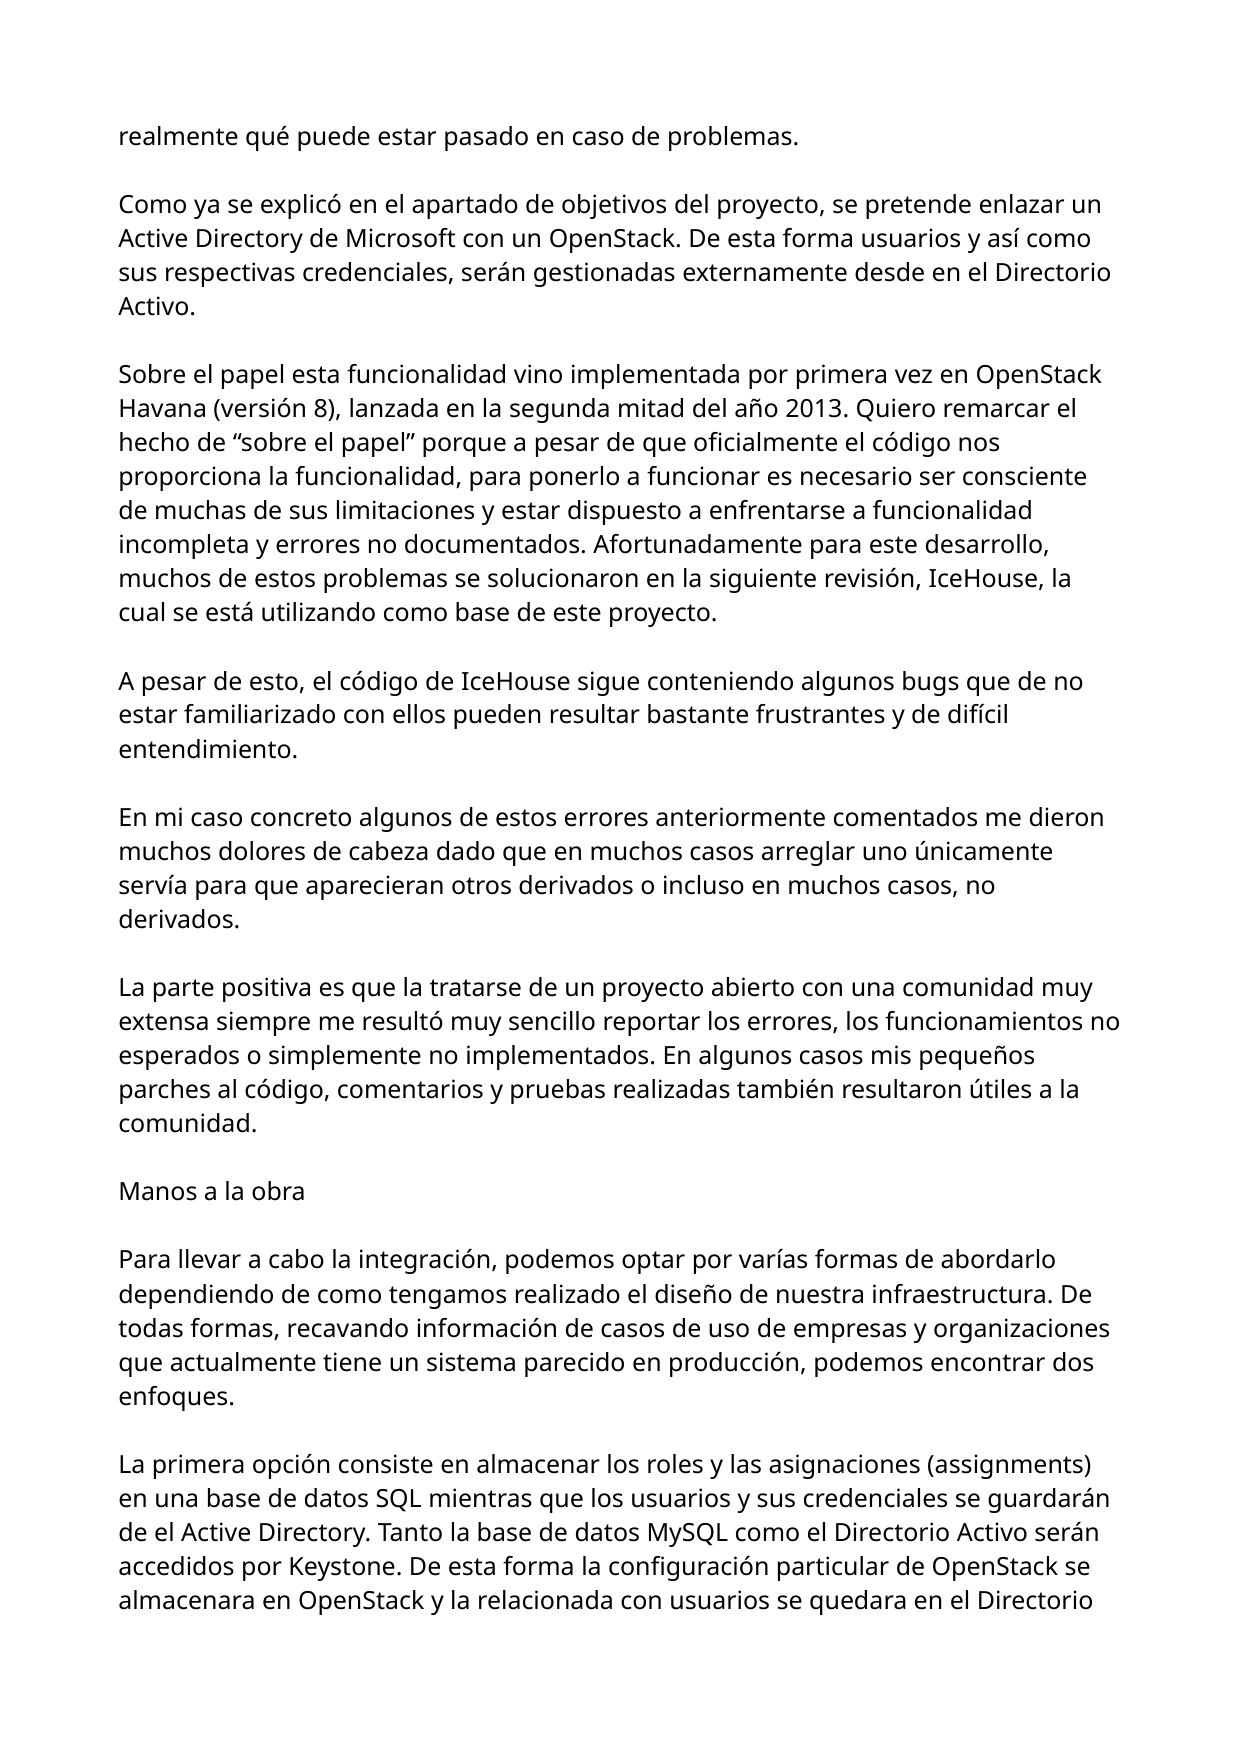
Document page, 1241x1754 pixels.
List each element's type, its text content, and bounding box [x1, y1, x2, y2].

text La parte positiva es que la tratarse de un proyecto abierto con una comunidad muy extensa siempre me resultó muy sencillo reportar los errores, los funcionamientos no esperados o simplemente no implementados. En algunos casos mis pequeños parches al código, comentarios y pruebas realizadas también resultaron útiles a la comunidad. [118, 970, 1122, 1140]
text Para llevar a cabo la integración, podemos optar por varías formas de abordarlo dependiendo de como tengamos realizado el diseño de nuestra infraestructura. De todas formas, recavando información de casos de uso de empresas y organizaciones que actualmente tiene un sistema parecido en producción, podemos encontrar dos enfoques. [118, 1242, 1122, 1412]
text En mi caso concreto algunos de estos errores anteriormente comentados me dieron muchos dolores de cabeza dado que en muchos casos arreglar uno únicamente servía para que aparecieran otros derivados o incluso en muchos casos, no derivados. [118, 799, 1122, 936]
text La primera opción consiste en almacenar los roles y las asignaciones (assignments) en una base de datos SQL mientras que los usuarios y sus credenciales se guardarán de el Active Directory. Tanto la base de datos MySQL como el Directorio Activo serán accedidos por Keystone. De esta forma la configuración particular de OpenStack se almacenara en OpenStack y la relacionada con usuarios se quedara en el Directorio [118, 1447, 1122, 1617]
text Manos a la obra [118, 1174, 1122, 1208]
text realmente qué puede estar pasado en caso de problemas. [118, 118, 1122, 152]
text Como ya se explicó en el apartado de objetivos del proyecto, se pretende enlazar un Active Directory de Microsoft con un OpenStack. De esta forma usuarios y así como sus respectivas credenciales, serán gestionadas externamente desde en el Directorio Activo. [118, 186, 1122, 322]
text Sobre el papel esta funcionalidad vino implementada por primera vez en OpenStack Havana (versión 8), lanzada en la segunda mitad del año 2013. Quiero remarcar el hecho de “sobre el papel” porque a pesar de que oficialmente el código nos proporciona la funcionalidad, para ponerlo a funcionar es necesario ser consciente de muchas de sus limitaciones y estar dispuesto a enfrentarse a funcionalidad incompleta y errores no documentados. Afortunadamente para este desarrollo, muchos de estos problemas se solucionaron en la siguiente revisión, IceHouse, la cual se está utilizando como base de este proyecto. [118, 357, 1122, 629]
text A pesar de esto, el código de IceHouse sigue conteniendo algunos bugs que de no estar familiarizado con ellos pueden resultar bastante frustrantes y de difícil entendimiento. [118, 663, 1122, 765]
